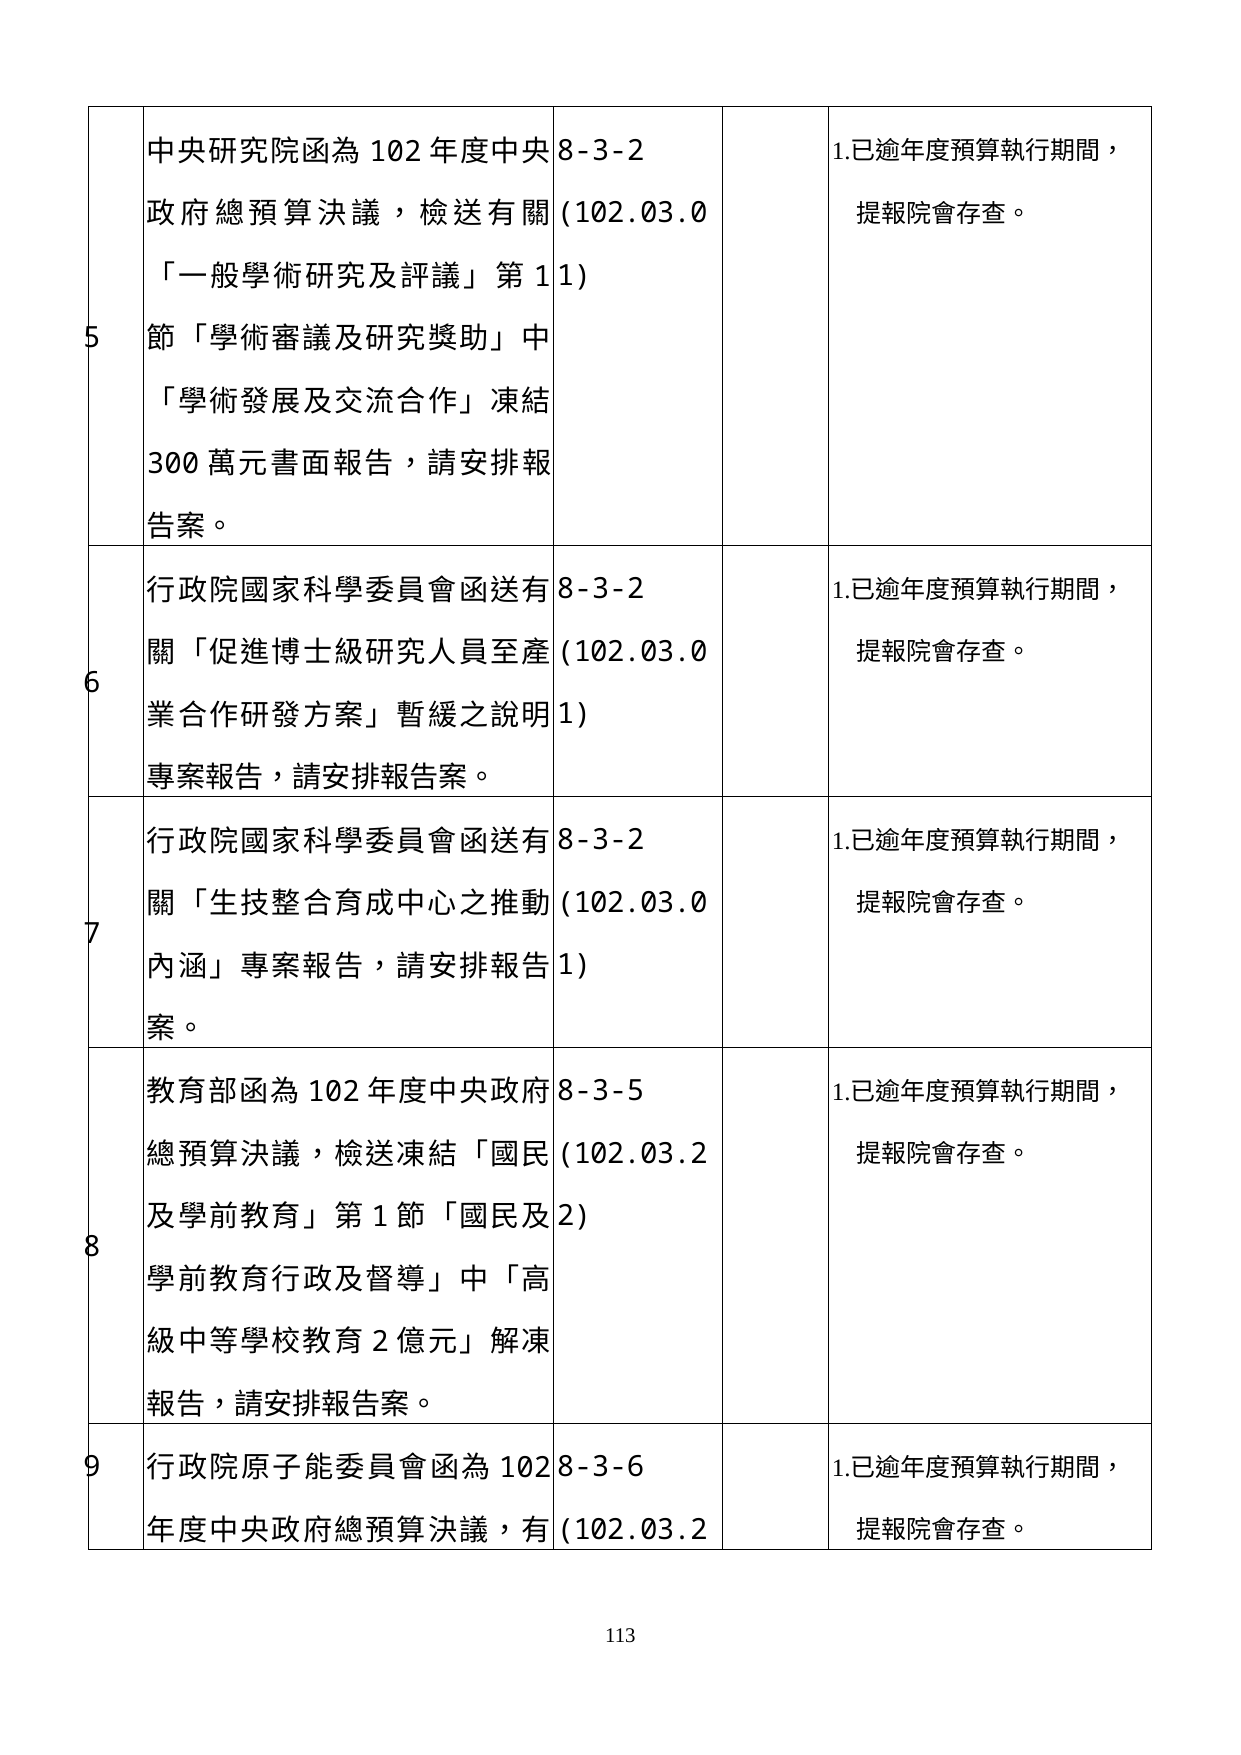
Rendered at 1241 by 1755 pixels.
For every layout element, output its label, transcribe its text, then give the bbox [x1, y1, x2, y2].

table_cell 8-3-2 (102.03.01) [554, 107, 722, 544]
table_cell 8-3-2 (102.03.01) [554, 546, 722, 796]
table_cell 1.已逾年度預算執行期間，提報院會存查。 [829, 546, 1151, 796]
table_cell [89, 1457, 96, 1466]
table_cell [89, 1467, 96, 1474]
table_cell 8-3-6 (102.03.2 [554, 1424, 722, 1549]
table_cell [89, 107, 143, 544]
table_cell [723, 546, 828, 796]
table_cell [89, 681, 96, 690]
table_cell [89, 797, 143, 1047]
table_cell [89, 925, 96, 940]
table_cell 教育部函為102年度中央政府總預算決議，檢送凍結「國民及學前教育」第1節「國民及學前教育行政及督導」中「高級中等學校教育2億元」解凍報告，請安排報告案。 [144, 1048, 553, 1423]
table_cell [89, 336, 95, 345]
table_cell 8-3-5 (102.03.22) [554, 1048, 722, 1423]
table_cell [89, 1237, 95, 1244]
table_cell 1.已逾年度預算執行期間，提報院會存查。 [829, 1048, 1151, 1423]
table_cell [723, 797, 828, 1047]
table_cell [89, 1048, 143, 1423]
table_cell 行政院原子能委員會函為102年度中央政府總預算決議，有 [144, 1424, 553, 1549]
table_cell 行政院國家科學委員會函送有關「生技整合育成中心之推動內涵」專案報告，請安排報告案。 [144, 797, 553, 1047]
table_cell [89, 546, 143, 796]
table_cell 行政院國家科學委員會函送有關「促進博士級研究人員至產業合作研發方案」暫緩之說明專案報告，請安排報告案。 [144, 546, 553, 796]
table_cell [723, 1048, 828, 1423]
table_cell 1.已逾年度預算執行期間，提報院會存查。 [829, 107, 1151, 544]
table_cell 1.已逾年度預算執行期間，提報院會存查。 [829, 797, 1151, 1047]
table_cell [723, 1424, 828, 1549]
table_cell [89, 1246, 96, 1254]
table_cell [723, 107, 828, 544]
table_cell 中央研究院函為102年度中央政府總預算決議，檢送有關「一般學術研究及評議」第1節「學術審議及研究獎助」中「學術發展及交流合作」凍結300萬元書面報告，請安排報告案。 [144, 107, 553, 544]
table_cell 8-3-2 (102.03.01) [554, 797, 722, 1047]
table_cell [89, 1424, 143, 1549]
table_cell 1.已逾年度預算執行期間，提報院會存查。 [829, 1424, 1151, 1549]
